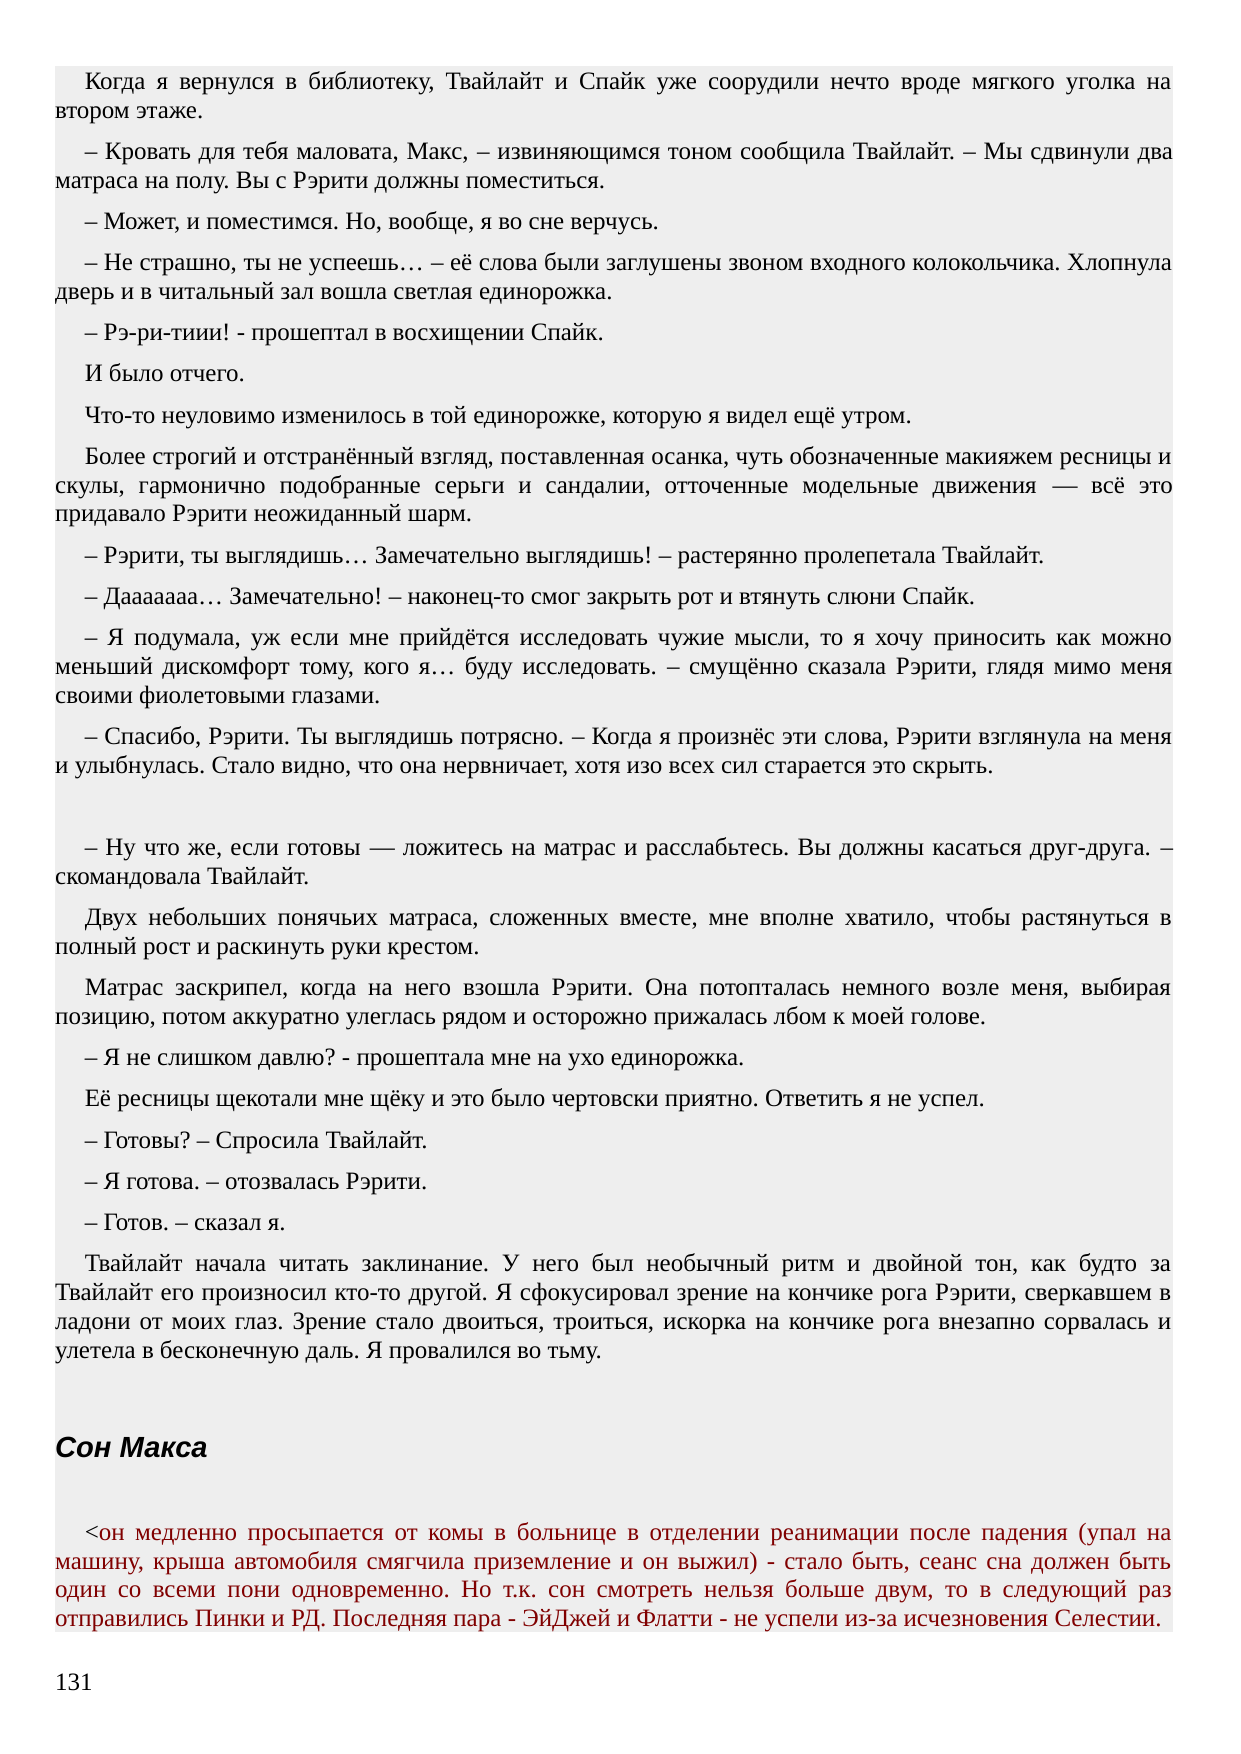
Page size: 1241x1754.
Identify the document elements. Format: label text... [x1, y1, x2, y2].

text <он медленно просыпается от комы в больнице в отделении реанимации после падения (упал на машину, крыша автомобиля смягчила приземление и он выжил) - стало быть, сеанс сна должен быть один со всеми пони одновременно. Но т.к. сон смотреть нельзя больше двум, то в следующий раз отправились Пинки и РД. Последняя пара - ЭйДжей и Флатти - не успели из-за исчезновения Селестии. [55, 1517, 1173, 1632]
text Двух небольших понячьих матраса, сложенных вместе, мне вполне хватило, чтобы растянуться в полный рост и раскинуть руки крестом. [55, 902, 1173, 960]
text – Кровать для тебя маловата, Макс, – извиняющимся тоном сообщила Твайлайт. – Мы сдвинули два матраса на полу. Вы с Рэрити должны поместиться. [55, 136, 1173, 193]
text – Я подумала, уж если мне прийдётся исследовать чужие мысли, то я хочу приносить как можно меньший дискомфорт тому, кого я… буду исследовать. – смущённо сказала Рэрити, глядя мимо меня своими фиолетовыми глазами. [55, 622, 1173, 708]
text – Не страшно, ты не успеешь… – её слова были заглушены звоном входного колокольчика. Хлопнула дверь и в читальный зал вошла светлая единорожка. [55, 247, 1173, 305]
text Её ресницы щекотали мне щёку и это было чертовски приятно. Ответить я не успел. [55, 1083, 1173, 1112]
text – Может, и поместимся. Но, вообще, я во сне верчусь. [55, 206, 1173, 235]
subtitle Сон Макса [55, 1430, 1173, 1463]
text – Готовы? – Спросила Твайлайт. [55, 1125, 1173, 1153]
text Что-то неуловимо изменилось в той единорожке, которую я видел ещё утром. [55, 400, 1173, 428]
text Твайлайт начала читать заклинание. У него был необычный ритм и двойной тон, как будто за Твайлайт его произносил кто-то другой. Я сфокусировал зрение на кончике рога Рэрити, сверкавшем в ладони от моих глаз. Зрение стало двоиться, троиться, искорка на кончике рога внезапно сорвалась и улетела в бесконечную даль. Я провалился во тьму. [55, 1248, 1173, 1363]
text – Я готова. – отозвалась Рэрити. [55, 1166, 1173, 1195]
text И было отчего. [55, 358, 1173, 387]
text – Рэрити, ты выглядишь… Замечательно выглядишь! – растерянно пролепетала Твайлайт. [55, 540, 1173, 568]
text – Рэ-ри-тиии! - прошептал в восхищении Спайк. [55, 317, 1173, 346]
text – Я не слишком давлю? - прошептала мне на ухо единорожка. [55, 1042, 1173, 1071]
text – Готов. – сказал я. [55, 1207, 1173, 1236]
text – Дааааааа… Замечательно! – наконец-то смог закрыть рот и втянуть слюни Спайк. [55, 581, 1173, 610]
text Более строгий и отстранённый взгляд, поставленная осанка, чуть обозначенные макияжем ресницы и скулы, гармонично подобранные серьги и сандалии, отточенные модельные движения — всё это придавало Рэрити неожиданный шарм. [55, 441, 1173, 527]
text – Спасибо, Рэрити. Ты выглядишь потрясно. – Когда я произнёс эти слова, Рэрити взглянула на меня и улыбнулась. Стало видно, что она нервничает, хотя изо всех сил старается это скрыть. [55, 721, 1173, 778]
text – Ну что же, если готовы — ложитесь на матрас и расслабьтесь. Вы должны касаться друг-друга. – скомандовала Твайлайт. [55, 832, 1173, 890]
text Матрас заскрипел, когда на него взошла Рэрити. Она потопталась немного возле меня, выбирая позицию, потом аккуратно улеглась рядом и осторожно прижалась лбом к моей голове. [55, 972, 1173, 1030]
text Когда я вернулся в библиотеку, Твайлайт и Спайк уже соорудили нечто вроде мягкого уголка на втором этаже. [55, 66, 1173, 123]
